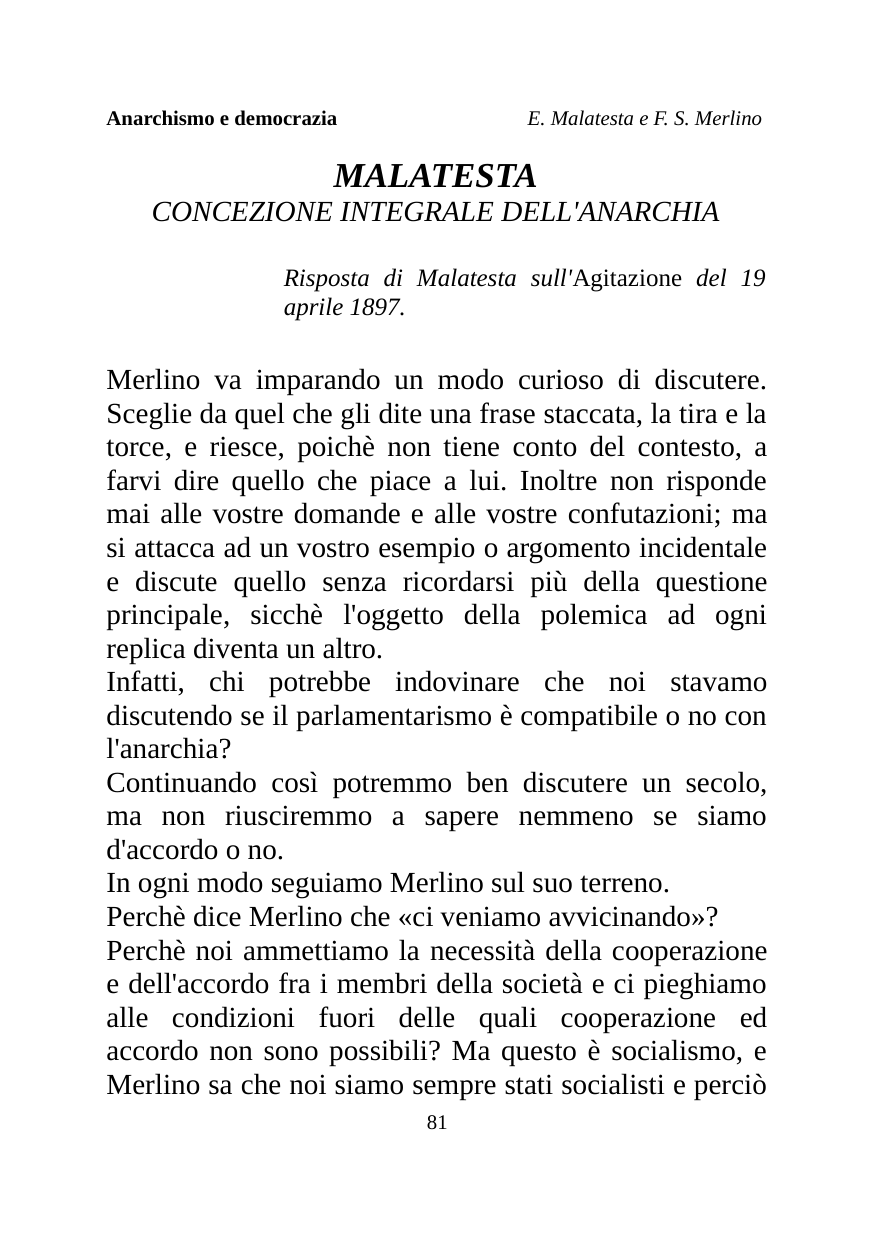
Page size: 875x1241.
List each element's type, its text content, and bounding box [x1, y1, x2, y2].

text Continuando così potremmo ben discutere un secolo, ma non riusciremmo a sapere nemmeno se siamo d'accordo o no. [106, 765, 768, 866]
text Perchè dice Merlino che «ci veniamo avvicinando»? [106, 899, 768, 933]
subtitle MALATESTA CONCEZIONE INTEGRALE DELL'ANARCHIA [106, 154, 768, 228]
text In ogni modo seguiamo Merlino sul suo terreno. [106, 866, 768, 899]
text Infatti, chi potrebbe indovinare che noi stavamo discutendo se il parlamentarismo è compatibile o no con l'anarchia? [106, 664, 768, 765]
text Perchè noi ammettiamo la necessità della cooperazione e dell'accordo fra i membri della società e ci pieghiamo alle condizioni fuori delle quali cooperazione ed accordo non sono possibili? Ma questo è socialismo, e Merlino sa che noi siamo sempre stati socialisti e perciò [106, 933, 768, 1100]
text Risposta di Malatesta sull'Agitazione del 19 aprile 1897. [283, 263, 768, 321]
text Merlino va imparando un modo curioso di discutere. Sceglie da quel che gli dite una frase staccata, la tira e la torce, e riesce, poichè non tiene conto del contesto, a farvi dire quello che piace a lui. Inoltre non risponde mai alle vostre domande e alle vostre confutazioni; ma si attacca ad un vostro esempio o argomento incidentale e discute quello senza ricordarsi più della questione principale, sicchè l'oggetto della polemica ad ogni replica diventa un altro. [106, 362, 768, 664]
